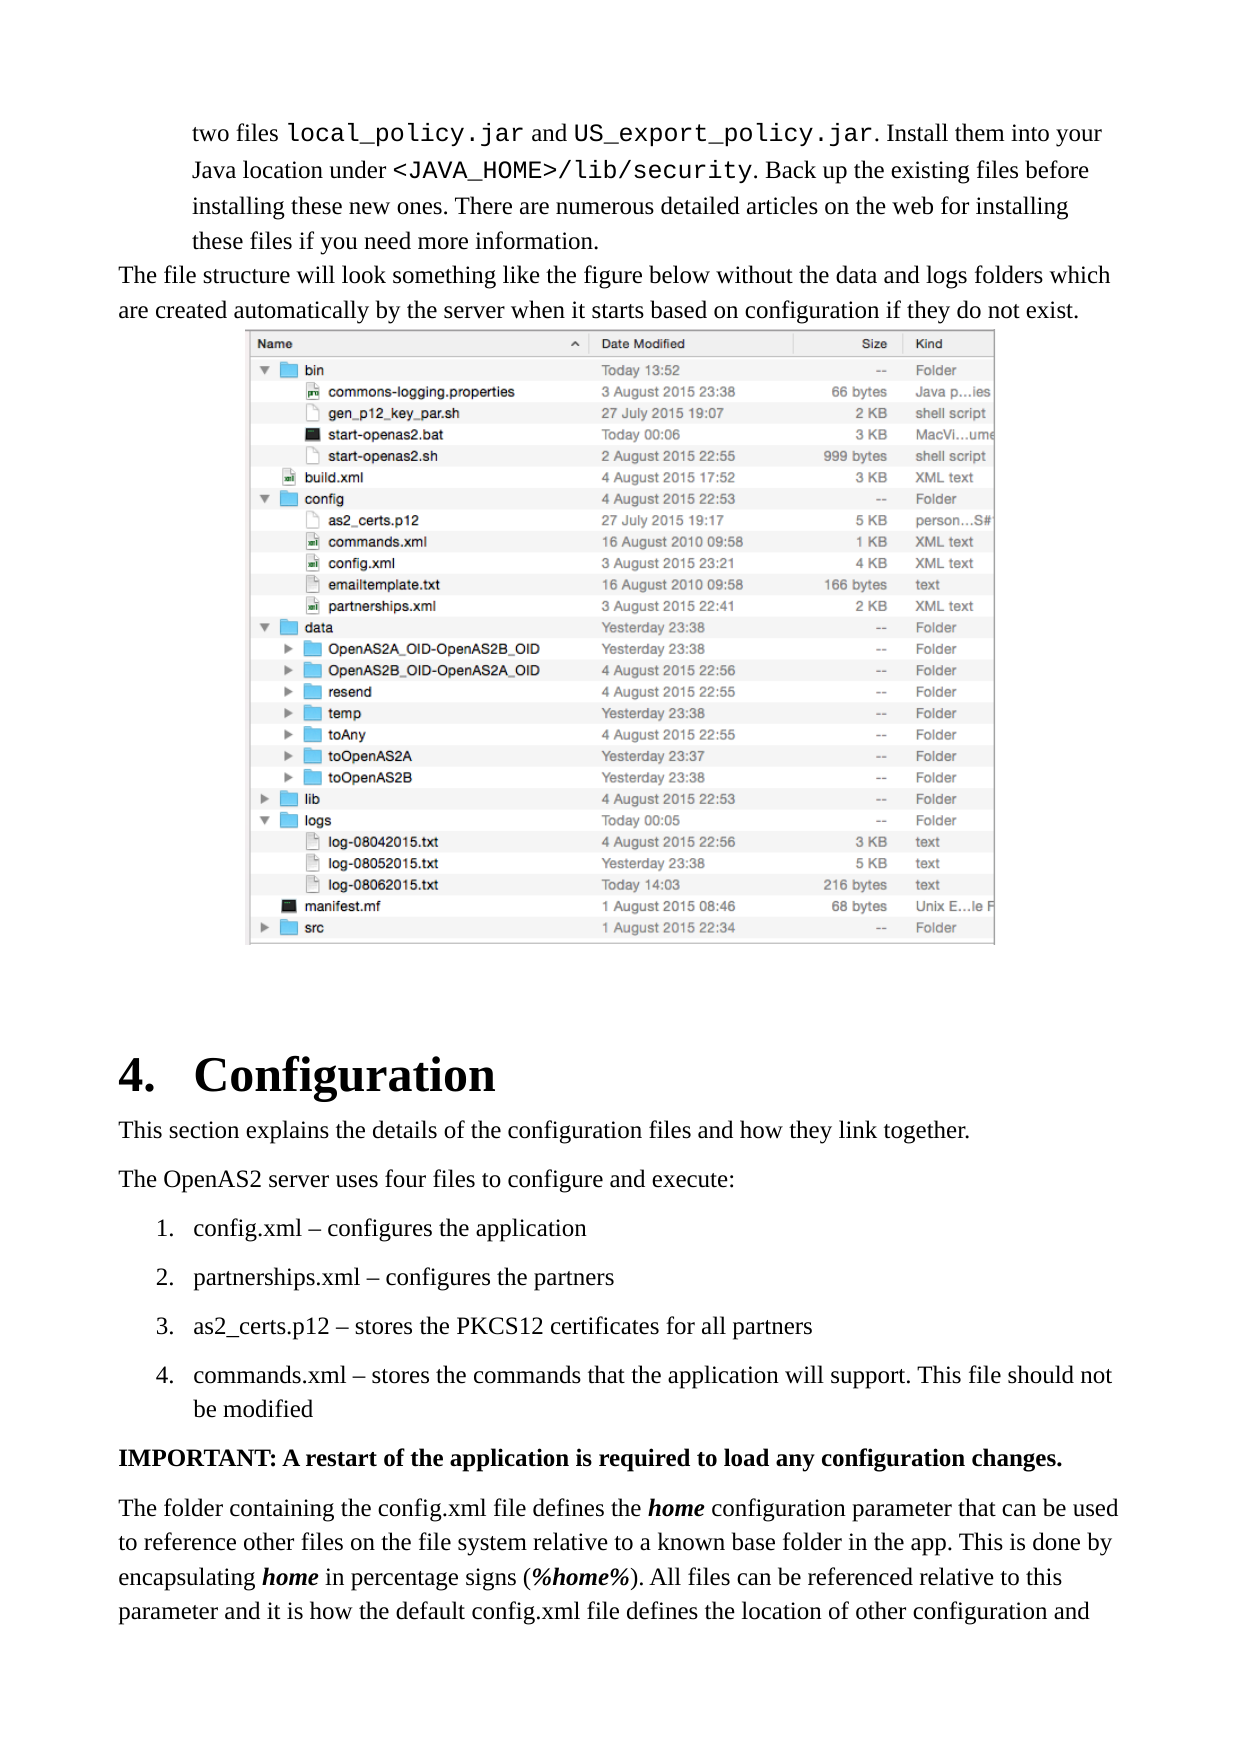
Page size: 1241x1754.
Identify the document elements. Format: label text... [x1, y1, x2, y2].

picture [245, 329, 995, 945]
list as2_certs.p12 – stores the PKCS12 certificates for all partners [156, 1311, 1122, 1340]
list commands.xml – stores the commands that the application will support. This file should not be modified [156, 1360, 1122, 1423]
list partnerships.xml – configures the partners [156, 1262, 1122, 1291]
subtitle Configuration [118, 1045, 1122, 1102]
list config.xml – configures the application [156, 1213, 1122, 1242]
text The folder containing the config.xml file defines the home configuration parameter that can be used to reference other files on the file system relative to a known base folder in the app. This is done by encapsulating home in percentage signs (%home%). All files can be referenced relative to this parameter and it is how the default config.xml file defines the location of other configuration and [118, 1493, 1122, 1625]
text IMPORTANT: A restart of the application is required to load any configuration changes. [118, 1443, 1122, 1472]
list two files local_policy.jar and US_export_policy.jar. Install them into your Java location under <JAVA_HOME>/lib/security. Back up the existing files before installing these new ones. There are numerous detailed articles on the web for installing these files if you need more information. [162, 118, 1122, 254]
text The OpenAS2 server uses four files to configure and execute: [118, 1164, 1122, 1192]
text The file structure will look something like the figure below without the data and logs folders which are created automatically by the server when it starts based on configuration if they do not exist. [118, 260, 1122, 323]
text This section explains the details of the configuration files and how they link together. [118, 1115, 1122, 1143]
